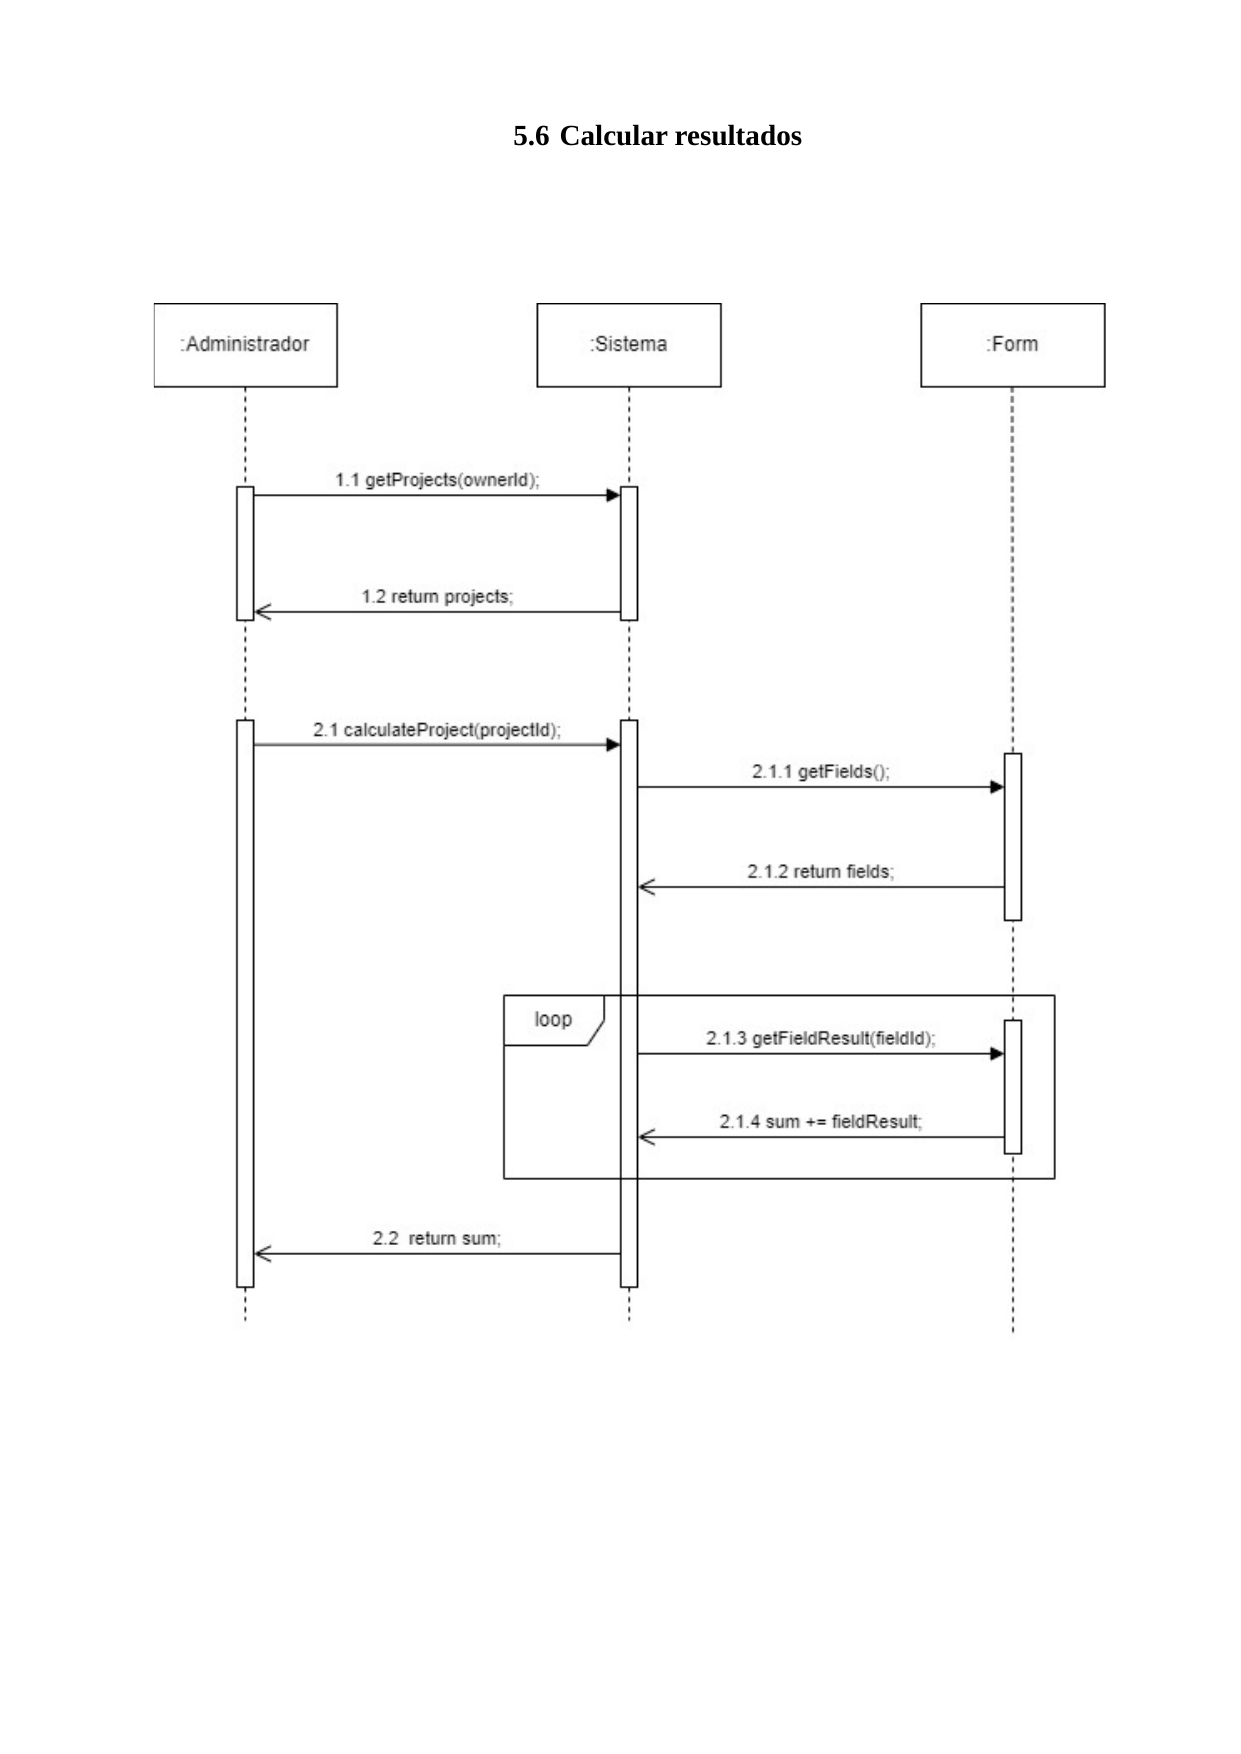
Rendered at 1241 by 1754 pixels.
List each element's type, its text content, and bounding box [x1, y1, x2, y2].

subtitle Calcular resultados [193, 118, 1122, 152]
picture [153, 303, 1106, 1340]
